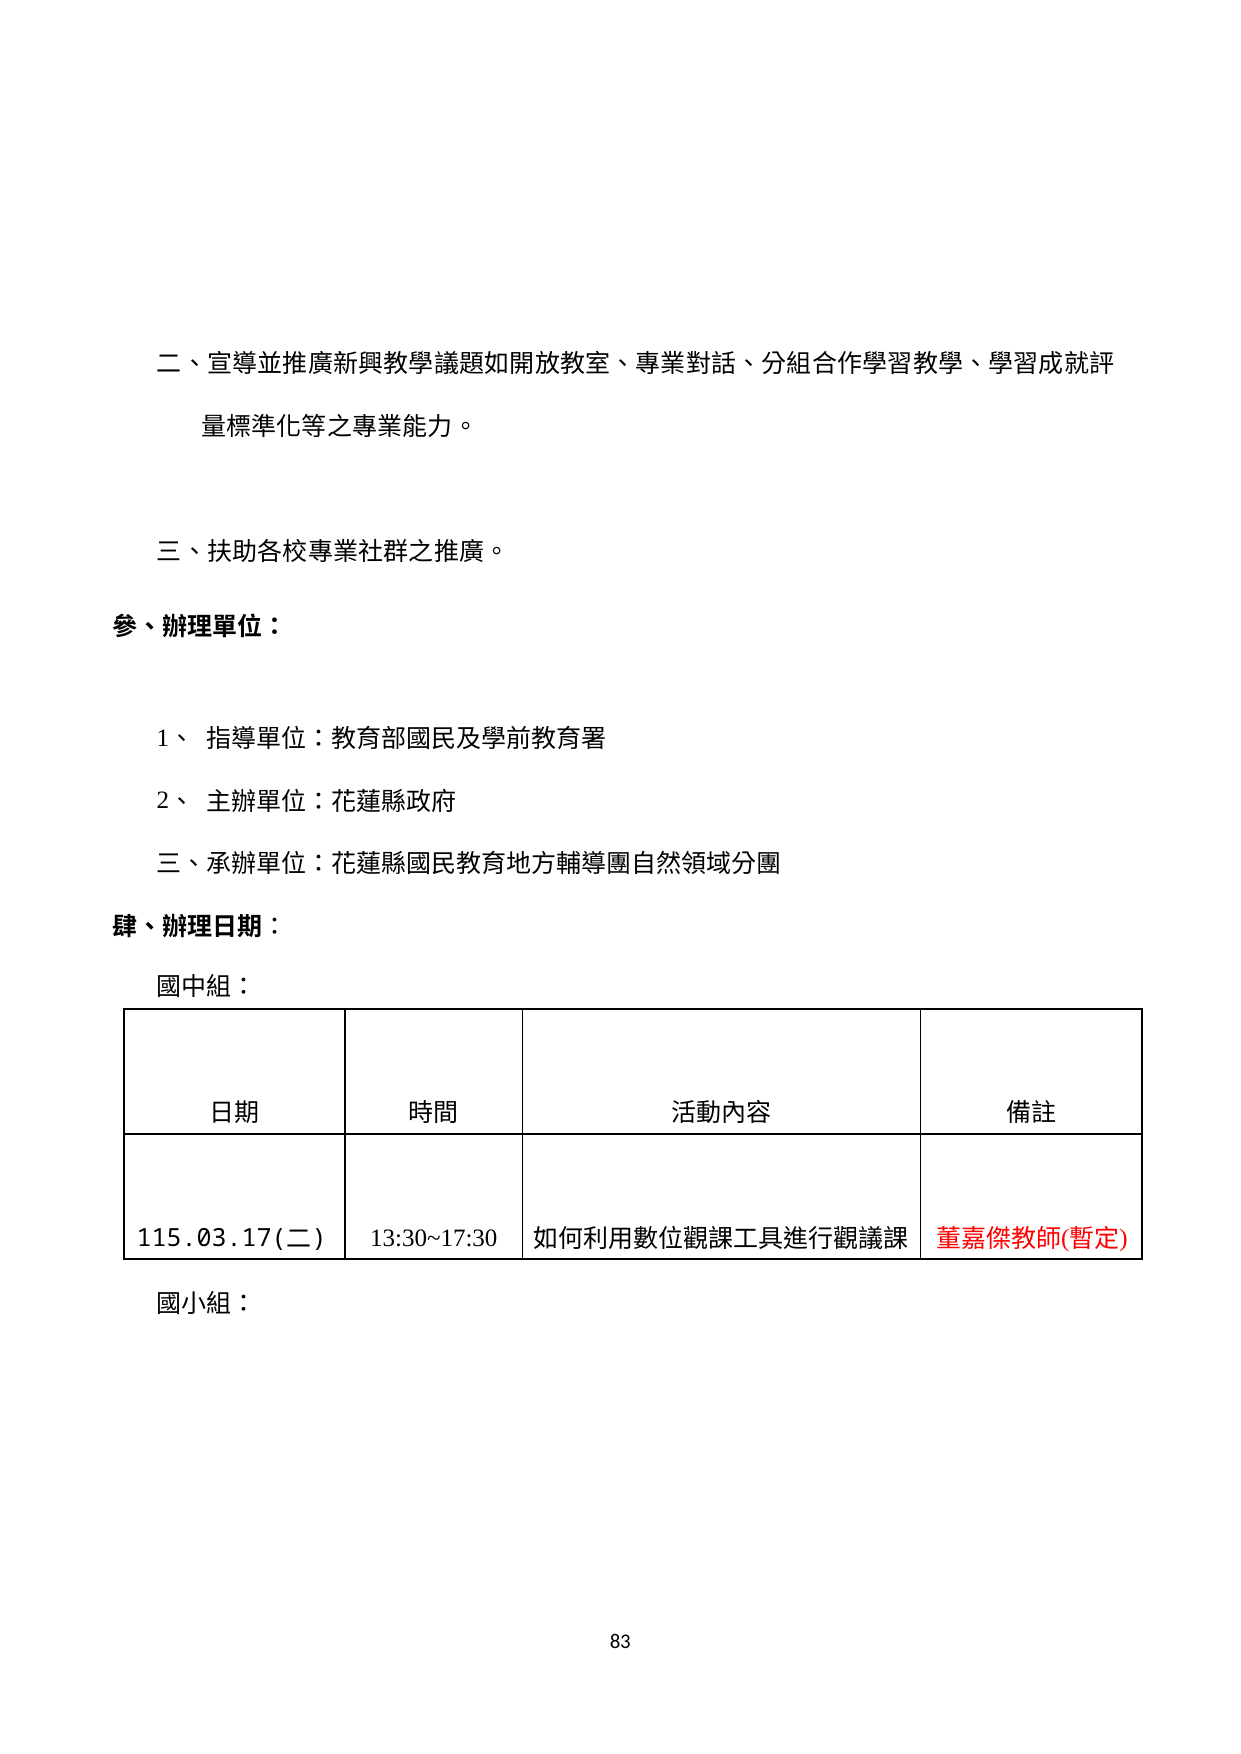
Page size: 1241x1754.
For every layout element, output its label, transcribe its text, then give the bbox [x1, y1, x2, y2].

text 二、宣導並推廣新興教學議題如開放教室、專業對話、分組合作學習教學、學習成就評量標準化等之專業能力。 [157, 320, 1128, 445]
list 指導單位：教育部國民及學前教育署 [156, 695, 1128, 758]
table_cell 如何利用數位觀課工具進行觀議課 [523, 1135, 920, 1258]
table_header 備註 [921, 1010, 1141, 1133]
table_header 活動內容 [523, 1010, 920, 1133]
list 主辦單位：花蓮縣政府 [156, 758, 1128, 820]
text 國小組： [112, 1279, 1128, 1320]
table_cell 董嘉傑教師(暫定) [921, 1135, 1141, 1258]
text 三、承辦單位：花蓮縣國民教育地方輔導團自然領域分團 [156, 820, 1128, 883]
table_header 日期 [125, 1010, 344, 1133]
text 肆、辦理日期： [112, 902, 1128, 943]
text 參、辦理單位： [112, 602, 1128, 643]
table_cell 13:30~17:30 [346, 1135, 522, 1258]
table_header 時間 [346, 1010, 522, 1133]
text 三、扶助各校專業社群之推廣。 [157, 508, 1128, 570]
table_cell 115.03.17(二) [125, 1135, 344, 1258]
text 國中組： [112, 962, 1128, 1004]
